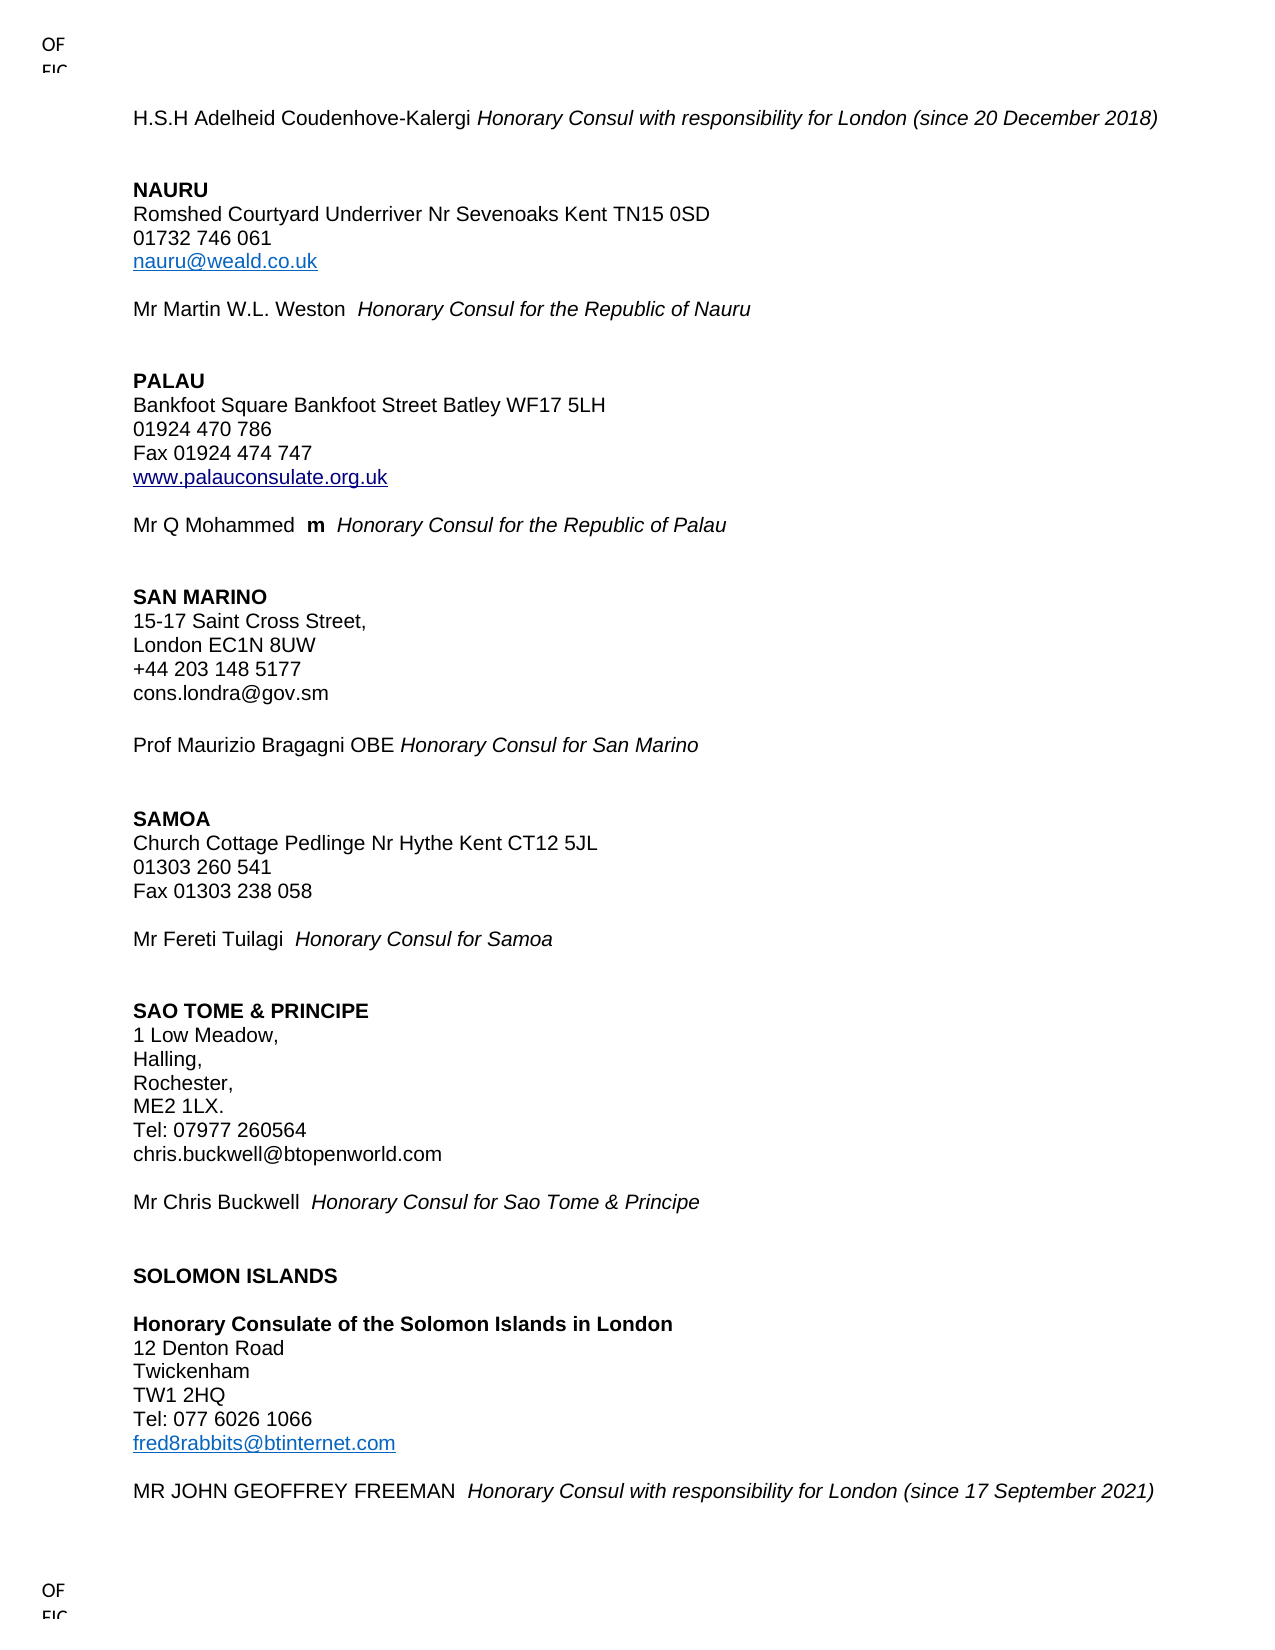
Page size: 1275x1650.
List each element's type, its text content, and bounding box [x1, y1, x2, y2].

text chris.buckwell@btopenworld.com [133, 1142, 1181, 1166]
text MR JOHN GEOFFREY FREEMAN Honorary Consul with responsibility for London (since 17 September 2021) [133, 1479, 1181, 1503]
text 01732 746 061 [133, 225, 1181, 249]
text NAURU [133, 177, 1181, 201]
text Halling, [133, 1046, 1181, 1070]
text Tel: 077 6026 1066 [133, 1407, 1181, 1431]
text fred8rabbits@btinternet.com [133, 1431, 1181, 1455]
text Rochester, [133, 1070, 1181, 1094]
text Fax 01303 238 058 [133, 879, 1181, 903]
text Fax 01924 474 747 [133, 441, 1181, 465]
text 12 Denton Road [133, 1335, 1181, 1359]
text Twickenham [133, 1359, 1181, 1383]
text SOLOMON ISLANDS [133, 1263, 1181, 1287]
text Mr Chris Buckwell Honorary Consul for Sao Tome & Principe [133, 1190, 1181, 1214]
text Mr Martin W.L. Weston Honorary Consul for the Republic of Nauru [133, 297, 1181, 321]
text 01924 470 786 [133, 417, 1181, 441]
text cons.londra@gov.sm [133, 681, 1181, 704]
text Tel: 07977 260564 [133, 1118, 1181, 1142]
subtitle SAO TOME & PRINCIPE [133, 998, 1181, 1022]
text Mr Q Mohammed m Honorary Consul for the Republic of Palau [133, 513, 1181, 537]
text PALAU [133, 369, 1181, 393]
text H.S.H Adelheid Coudenhove-Kalergi Honorary Consul with responsibility for London (since 20 December 2018) [133, 106, 1181, 129]
text 15-17 Saint Cross Street, [133, 609, 1181, 633]
text 1 Low Meadow, [133, 1022, 1181, 1046]
text +44 203 148 5177 [133, 657, 1181, 681]
subtitle SAN MARINO [133, 585, 1181, 609]
text Bankfoot Square Bankfoot Street Batley WF17 5LH [133, 393, 1181, 417]
text London EC1N 8UW [133, 633, 1181, 657]
text Church Cottage Pedlinge Nr Hythe Kent CT12 5JL [133, 831, 1181, 855]
text nauru@weald.co.uk [133, 249, 1181, 273]
text 01303 260 541 [133, 855, 1181, 879]
text Prof Maurizio Bragagni OBE Honorary Consul for San Marino [133, 728, 1181, 759]
text Mr Fereti Tuilagi Honorary Consul for Samoa [133, 927, 1181, 951]
text Honorary Consulate of the Solomon Islands in London [133, 1311, 1181, 1335]
text TW1 2HQ [133, 1383, 1181, 1407]
text Romshed Courtyard Underriver Nr Sevenoaks Kent TN15 0SD [133, 201, 1181, 225]
text ME2 1LX. [133, 1094, 1181, 1118]
text www.palauconsulate.org.uk [133, 465, 1181, 489]
subtitle SAMOA [133, 807, 1181, 831]
